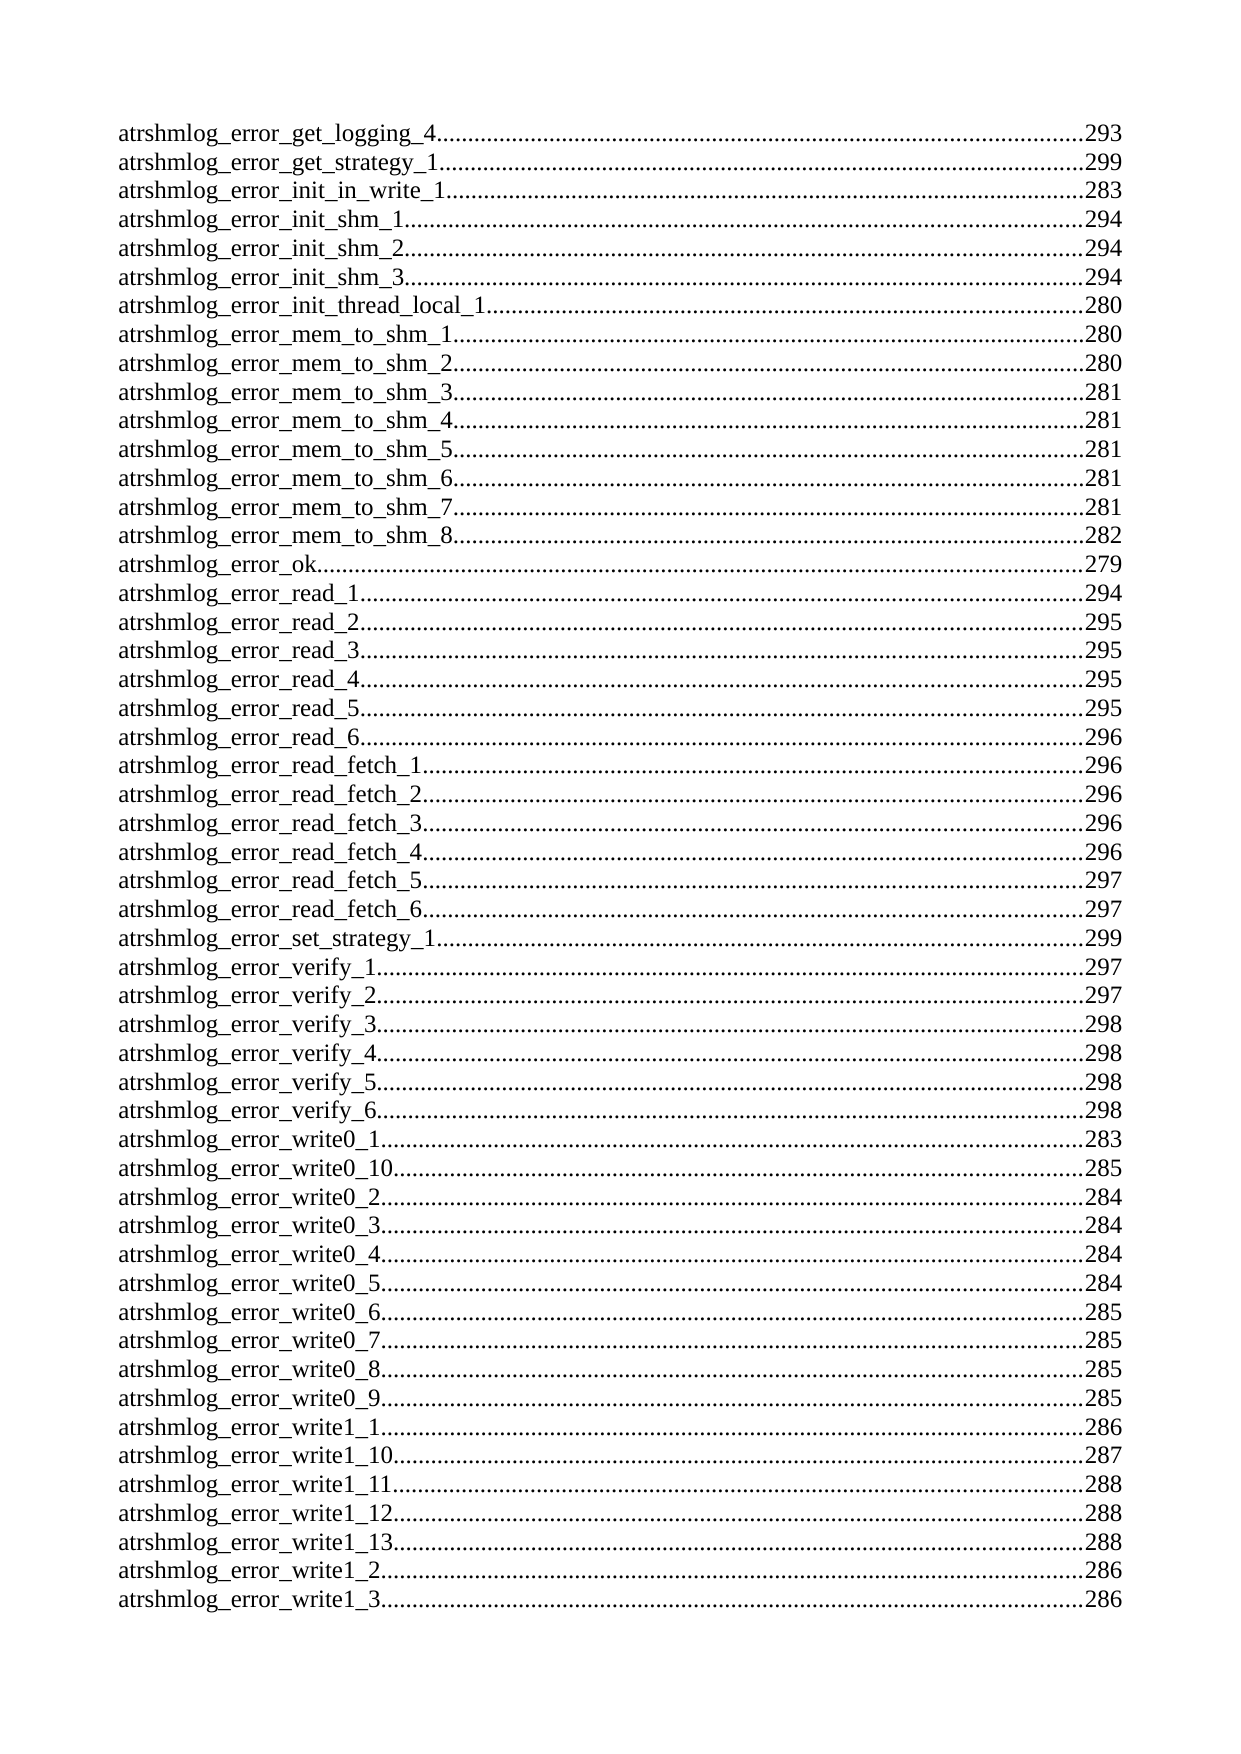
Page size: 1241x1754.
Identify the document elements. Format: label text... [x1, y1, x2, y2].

text atrshmlog_error_read_3 295 [118, 636, 1122, 664]
text atrshmlog_error_init_in_write_1 283 [118, 176, 1122, 204]
text atrshmlog_error_verify_3 298 [118, 1009, 1122, 1038]
text atrshmlog_error_get_logging_4 293 [118, 118, 1122, 147]
text atrshmlog_error_read_fetch_1 296 [118, 751, 1122, 779]
text atrshmlog_error_write0_4 284 [118, 1239, 1122, 1268]
text atrshmlog_error_write1_1 286 [118, 1412, 1122, 1441]
text atrshmlog_error_write0_10 285 [118, 1153, 1122, 1182]
text atrshmlog_error_read_2 295 [118, 607, 1122, 636]
text atrshmlog_error_read_fetch_6 297 [118, 894, 1122, 923]
text atrshmlog_error_read_4 295 [118, 664, 1122, 693]
text atrshmlog_error_read_fetch_4 296 [118, 837, 1122, 866]
text atrshmlog_error_write1_11 288 [118, 1469, 1122, 1498]
text atrshmlog_error_write0_8 285 [118, 1354, 1122, 1383]
text atrshmlog_error_ok 279 [118, 549, 1122, 578]
text atrshmlog_error_verify_4 298 [118, 1038, 1122, 1067]
text atrshmlog_error_write0_3 284 [118, 1211, 1122, 1239]
text atrshmlog_error_init_shm_1 294 [118, 204, 1122, 233]
text atrshmlog_error_write1_2 286 [118, 1556, 1122, 1584]
text atrshmlog_error_verify_2 297 [118, 981, 1122, 1009]
text atrshmlog_error_mem_to_shm_6 281 [118, 463, 1122, 492]
text atrshmlog_error_set_strategy_1 299 [118, 923, 1122, 952]
text atrshmlog_error_read_fetch_5 297 [118, 866, 1122, 894]
text atrshmlog_error_mem_to_shm_1 280 [118, 319, 1122, 348]
text atrshmlog_error_write0_1 283 [118, 1124, 1122, 1153]
text atrshmlog_error_write1_10 287 [118, 1441, 1122, 1469]
text atrshmlog_error_write0_6 285 [118, 1297, 1122, 1326]
text atrshmlog_error_verify_6 298 [118, 1096, 1122, 1124]
text atrshmlog_error_init_shm_3 294 [118, 262, 1122, 291]
text atrshmlog_error_mem_to_shm_2 280 [118, 348, 1122, 377]
text atrshmlog_error_verify_5 298 [118, 1067, 1122, 1096]
text atrshmlog_error_write0_9 285 [118, 1383, 1122, 1412]
text atrshmlog_error_write0_5 284 [118, 1268, 1122, 1297]
text atrshmlog_error_get_strategy_1 299 [118, 147, 1122, 176]
text atrshmlog_error_read_6 296 [118, 722, 1122, 751]
text atrshmlog_error_init_shm_2 294 [118, 233, 1122, 262]
text atrshmlog_error_read_5 295 [118, 693, 1122, 722]
text atrshmlog_error_mem_to_shm_7 281 [118, 492, 1122, 521]
text atrshmlog_error_mem_to_shm_8 282 [118, 521, 1122, 549]
text atrshmlog_error_read_fetch_3 296 [118, 808, 1122, 837]
text atrshmlog_error_write0_2 284 [118, 1182, 1122, 1211]
text atrshmlog_error_write1_13 288 [118, 1527, 1122, 1556]
text atrshmlog_error_mem_to_shm_4 281 [118, 406, 1122, 434]
text atrshmlog_error_mem_to_shm_5 281 [118, 434, 1122, 463]
text atrshmlog_error_read_fetch_2 296 [118, 779, 1122, 808]
text atrshmlog_error_mem_to_shm_3 281 [118, 377, 1122, 406]
text atrshmlog_error_verify_1 297 [118, 952, 1122, 981]
text atrshmlog_error_write1_3 286 [118, 1584, 1122, 1613]
text atrshmlog_error_write1_12 288 [118, 1498, 1122, 1527]
text atrshmlog_error_write0_7 285 [118, 1326, 1122, 1354]
text atrshmlog_error_init_thread_local_1 280 [118, 291, 1122, 319]
text atrshmlog_error_read_1 294 [118, 578, 1122, 607]
